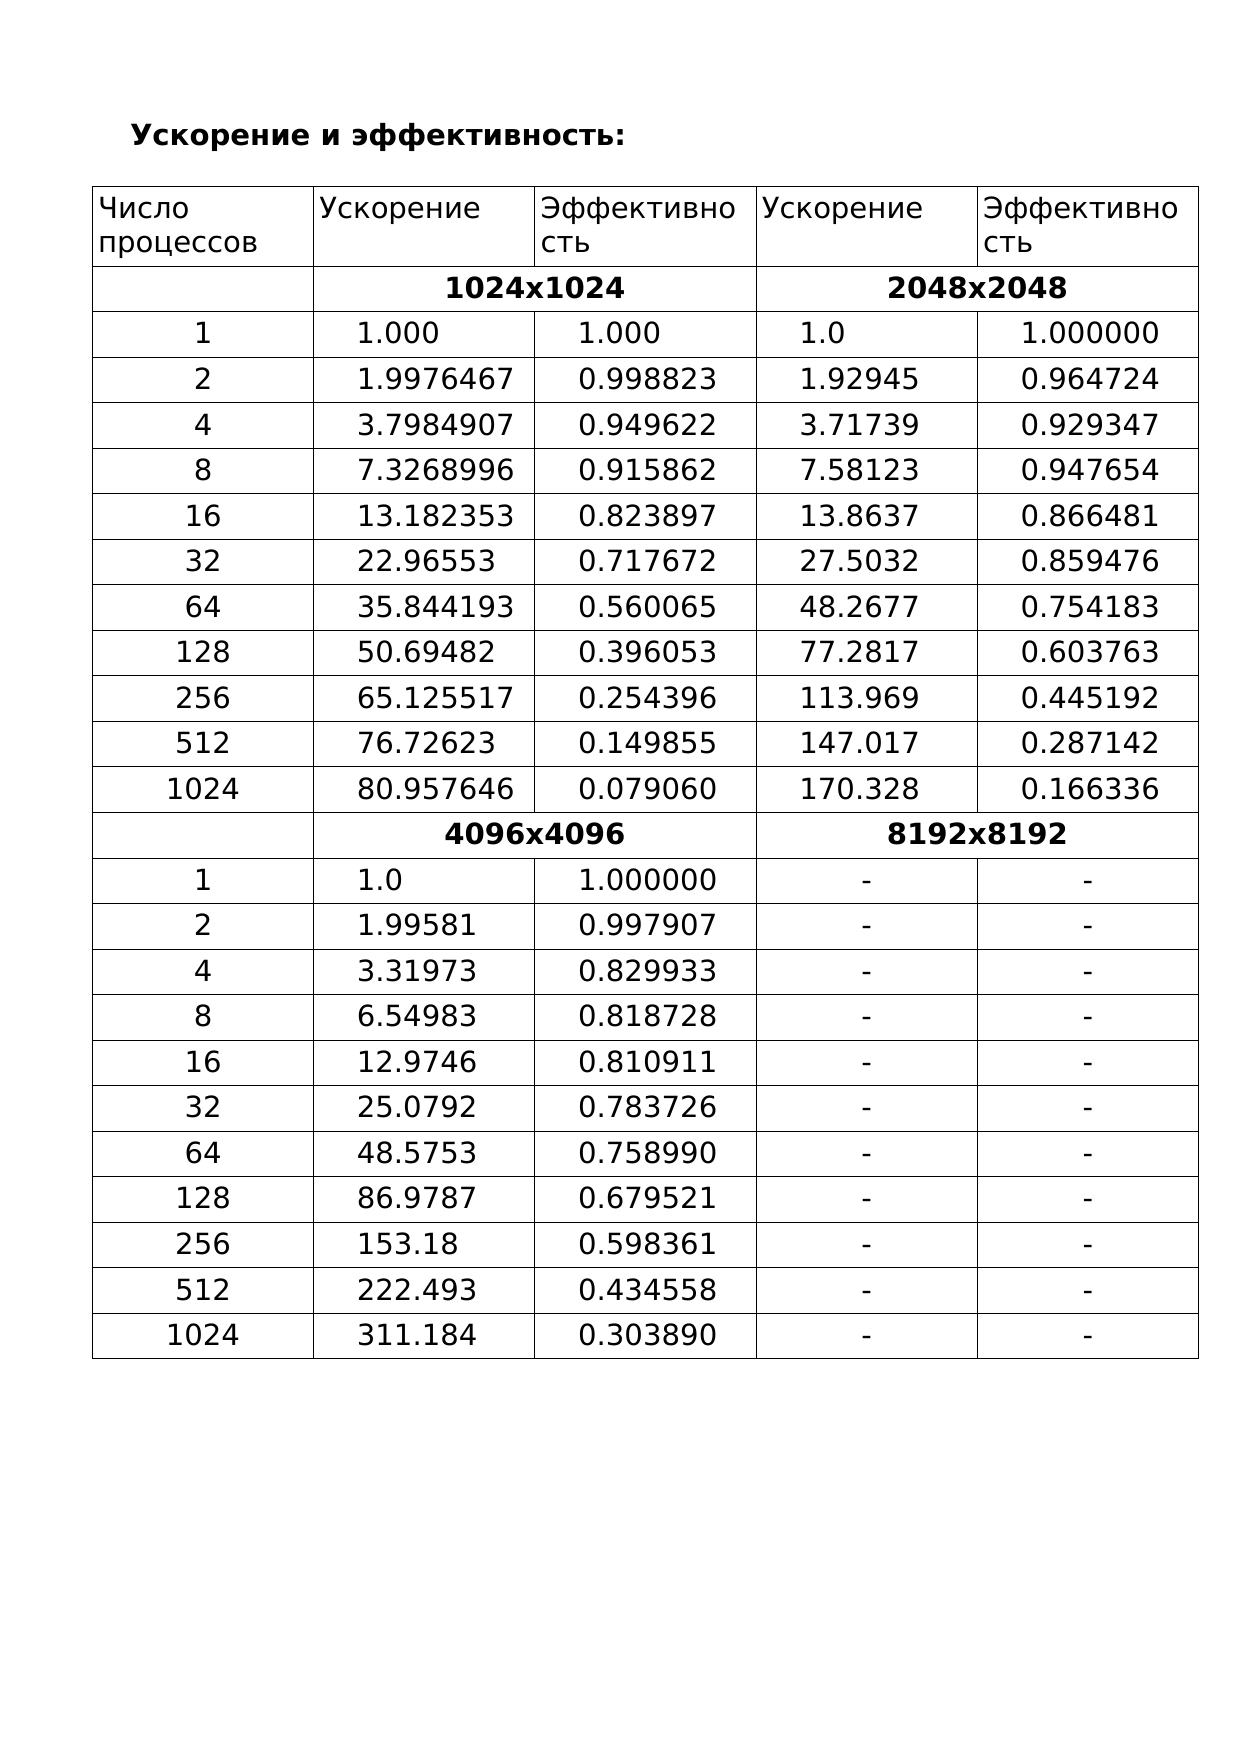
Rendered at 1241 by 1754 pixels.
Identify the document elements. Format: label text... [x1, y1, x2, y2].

table_cell - [757, 1223, 977, 1267]
table_cell 32 [93, 1086, 313, 1131]
table_cell 64 [93, 1132, 313, 1176]
table_cell 0.929347 [978, 403, 1198, 448]
table_cell 0.998823 [535, 358, 756, 402]
table_cell - [757, 1314, 977, 1358]
table_cell 1.9976467 [314, 358, 534, 402]
table_cell 35.844193 [314, 585, 534, 630]
table_cell 7.3268996 [314, 449, 534, 493]
table_cell - [978, 1314, 1198, 1358]
table_cell - [978, 1041, 1198, 1085]
table_cell 0.859476 [978, 540, 1198, 584]
table_cell 48.2677 [757, 585, 977, 630]
table_cell 8 [93, 995, 313, 1039]
table_cell 2048x2048 [757, 267, 1198, 311]
table_cell - [757, 1132, 977, 1176]
table_cell 6.54983 [314, 995, 534, 1039]
table_header Ускорение [757, 187, 977, 266]
table_cell - [978, 995, 1198, 1039]
table_cell 0.947654 [978, 449, 1198, 493]
table_cell 512 [93, 1268, 313, 1313]
table_cell 1024 [93, 767, 313, 812]
table_cell 48.5753 [314, 1132, 534, 1176]
table_cell - [978, 904, 1198, 948]
table_cell - [757, 1177, 977, 1222]
table_header [93, 813, 313, 857]
table_cell 1.000 [535, 312, 756, 357]
table_cell 0.679521 [535, 1177, 756, 1222]
table_cell 1.0 [314, 859, 534, 903]
table_cell 13.182353 [314, 494, 534, 539]
table_cell 0.717672 [535, 540, 756, 584]
table_cell 65.125517 [314, 676, 534, 721]
table_cell 0.754183 [978, 585, 1198, 630]
table_header Эффективность [978, 187, 1198, 266]
table_cell 16 [93, 1041, 313, 1085]
table_cell 147.017 [757, 722, 977, 766]
table_cell 1.000000 [535, 859, 756, 903]
table_cell 0.810911 [535, 1041, 756, 1085]
table_cell 0.829933 [535, 950, 756, 994]
table_cell 2 [93, 904, 313, 948]
table_cell - [757, 1086, 977, 1131]
table_cell - [978, 1223, 1198, 1267]
table_cell 0.254396 [535, 676, 756, 721]
table_cell 1.99581 [314, 904, 534, 948]
table_header Число процессов [93, 187, 313, 266]
table_cell - [978, 950, 1198, 994]
table_cell 0.149855 [535, 722, 756, 766]
table_cell 0.445192 [978, 676, 1198, 721]
table_cell 16 [93, 494, 313, 539]
table_cell 0.560065 [535, 585, 756, 630]
table_cell 113.969 [757, 676, 977, 721]
table_cell 13.8637 [757, 494, 977, 539]
table_cell 50.69482 [314, 631, 534, 675]
table_cell - [757, 1041, 977, 1085]
table_cell 27.5032 [757, 540, 977, 584]
table_cell 0.997907 [535, 904, 756, 948]
table_cell 64 [93, 585, 313, 630]
table_cell 4 [93, 950, 313, 994]
table_cell 256 [93, 1223, 313, 1267]
table_header 8192x8192 [757, 813, 1198, 857]
table_cell 1.000000 [978, 312, 1198, 357]
table_cell 1 [93, 312, 313, 357]
table_cell 22.96553 [314, 540, 534, 584]
table_cell 0.287142 [978, 722, 1198, 766]
table_cell 7.58123 [757, 449, 977, 493]
table_cell 1024 [93, 1314, 313, 1358]
table_cell 153.18 [314, 1223, 534, 1267]
table_cell 0.949622 [535, 403, 756, 448]
table_cell 12.9746 [314, 1041, 534, 1085]
table_cell 8 [93, 449, 313, 493]
table_cell 0.915862 [535, 449, 756, 493]
table_cell 25.0792 [314, 1086, 534, 1131]
table_cell 0.079060 [535, 767, 756, 812]
table_cell 0.823897 [535, 494, 756, 539]
table_header 4096x4096 [314, 813, 756, 857]
table_cell - [757, 950, 977, 994]
table_cell 0.758990 [535, 1132, 756, 1176]
table_cell 1.92945 [757, 358, 977, 402]
table_cell 0.303890 [535, 1314, 756, 1358]
table_cell 86.9787 [314, 1177, 534, 1222]
table_cell 3.7984907 [314, 403, 534, 448]
table_cell - [978, 1132, 1198, 1176]
table_cell 1024x1024 [314, 267, 756, 311]
table_cell 77.2817 [757, 631, 977, 675]
table_cell 1.0 [757, 312, 977, 357]
table_header Ускорение [314, 187, 534, 266]
table_cell 3.71739 [757, 403, 977, 448]
table_cell 512 [93, 722, 313, 766]
table_cell 311.184 [314, 1314, 534, 1358]
table_cell 170.328 [757, 767, 977, 812]
table_cell 80.957646 [314, 767, 534, 812]
table_cell 0.866481 [978, 494, 1198, 539]
text Ускорение и эффективность: [92, 118, 1198, 152]
table_cell 76.72623 [314, 722, 534, 766]
table_cell 256 [93, 676, 313, 721]
table_cell - [757, 859, 977, 903]
table_cell 1.000 [314, 312, 534, 357]
table_cell 0.603763 [978, 631, 1198, 675]
table_cell 0.783726 [535, 1086, 756, 1131]
table_cell 2 [93, 358, 313, 402]
table_cell - [978, 1086, 1198, 1131]
table_cell - [978, 1268, 1198, 1313]
table_cell - [757, 904, 977, 948]
table_cell - [978, 859, 1198, 903]
table_cell 0.818728 [535, 995, 756, 1039]
table_cell 0.396053 [535, 631, 756, 675]
table_cell 32 [93, 540, 313, 584]
table_cell 0.964724 [978, 358, 1198, 402]
table_cell 0.166336 [978, 767, 1198, 812]
table_cell 3.31973 [314, 950, 534, 994]
table_cell 4 [93, 403, 313, 448]
table_cell 128 [93, 631, 313, 675]
table_cell - [757, 1268, 977, 1313]
table_header Эффективность [535, 187, 756, 266]
table_cell 0.598361 [535, 1223, 756, 1267]
table_cell 128 [93, 1177, 313, 1222]
table_cell 222.493 [314, 1268, 534, 1313]
table_cell - [757, 995, 977, 1039]
table_cell - [978, 1177, 1198, 1222]
table_cell [93, 267, 313, 311]
table_cell 0.434558 [535, 1268, 756, 1313]
table_cell 1 [93, 859, 313, 903]
